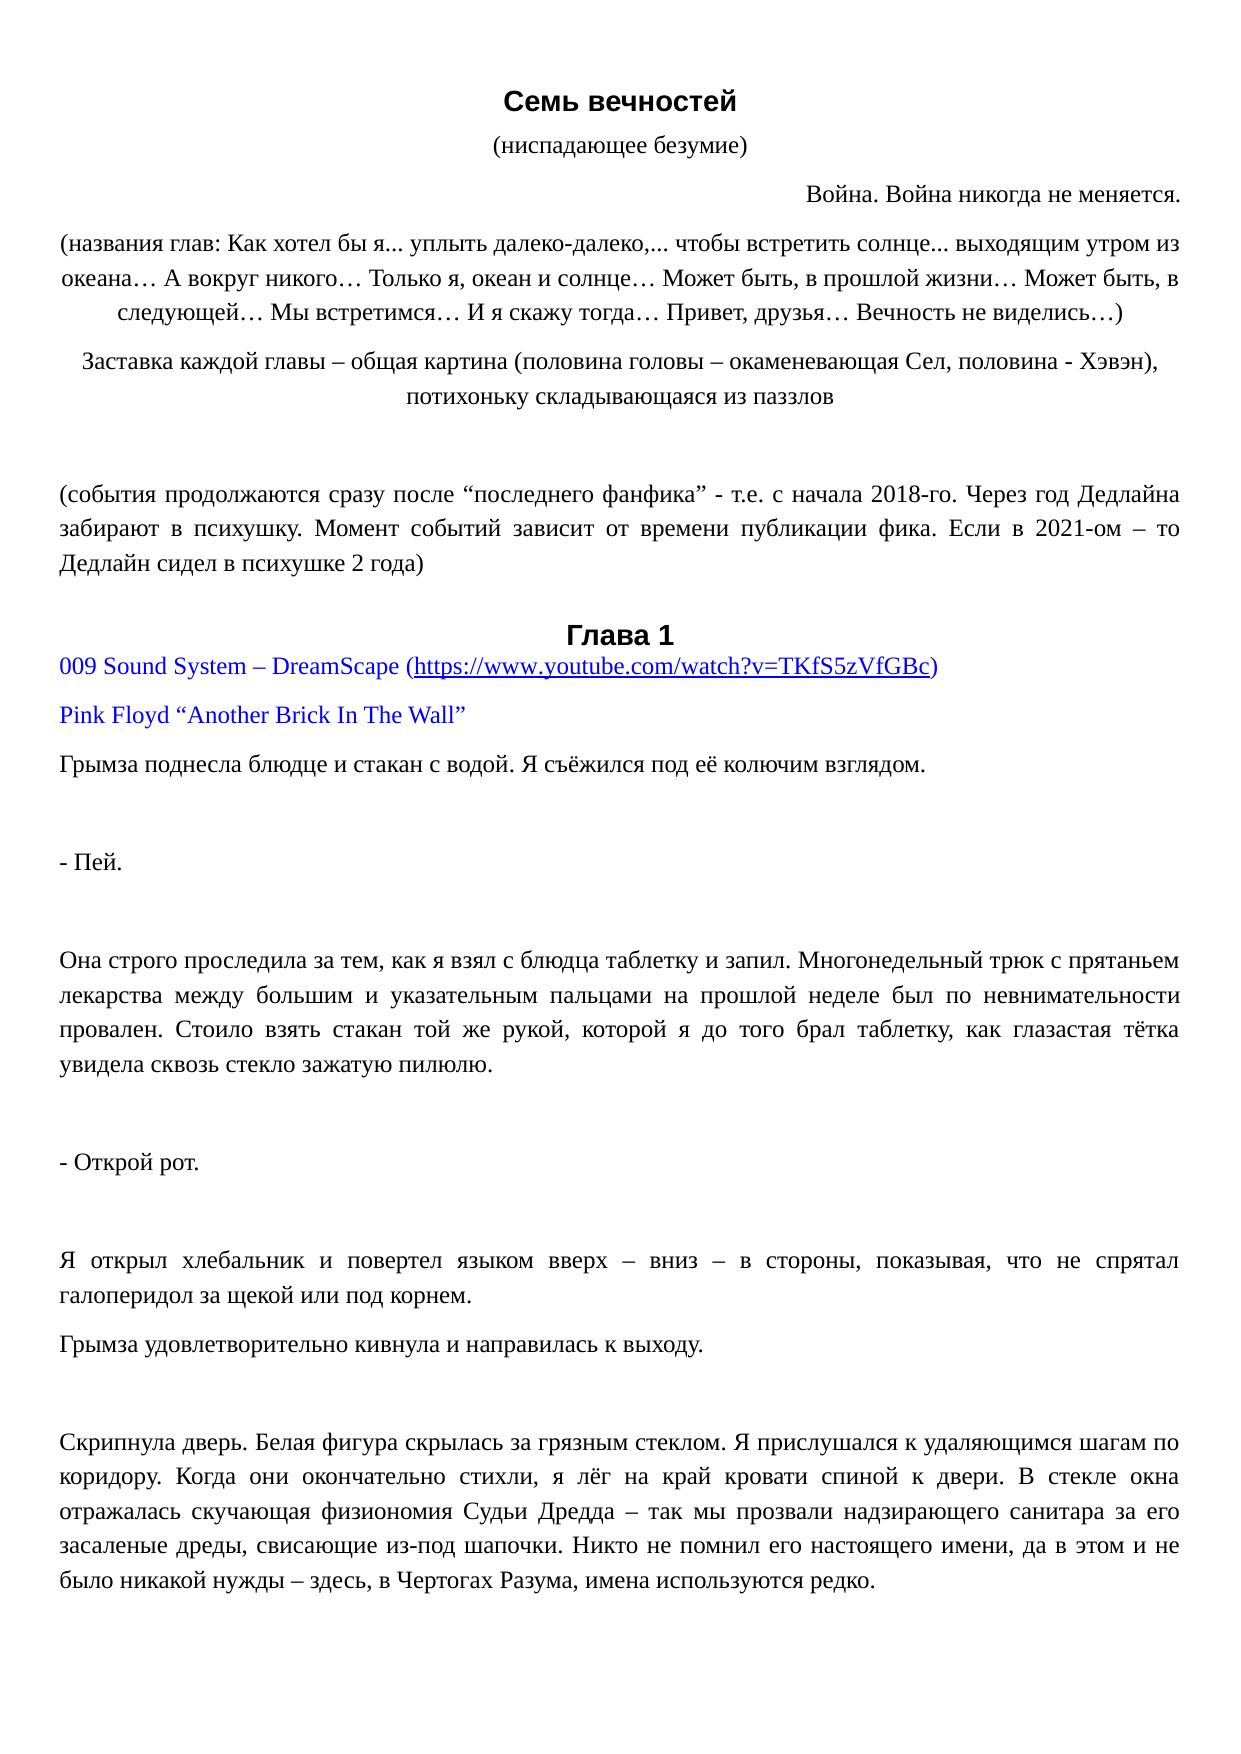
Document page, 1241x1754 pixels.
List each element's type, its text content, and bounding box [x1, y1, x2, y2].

text (названия глав: Как хотел бы я... уплыть далеко-далеко,... чтобы встретить солнце... выходящим утром из океана… А вокруг никого… Только я, океан и солнце… Может быть, в прошлой жизни… Может быть, в следующей… Мы встретимся… И я скажу тогда… Привет, друзья… Вечность не виделись…) [59, 228, 1181, 326]
text Я открыл хлебальник и повертел языком вверх – вниз – в стороны, показывая, что не спрятал галоперидол за щекой или под корнем. [59, 1245, 1181, 1308]
text (ниспадающее безумие) [59, 130, 1181, 159]
subtitle Семь вечностей [59, 84, 1181, 118]
text (события продолжаются сразу после “последнего фанфика” - т.е. с начала 2018-го. Через год Дедлайна забирают в психушку. Момент событий зависит от времени публикации фика. Если в 2021-ом – то Дедлайн сидел в психушке 2 года) [59, 479, 1181, 577]
text Pink Floyd “Another Brick In The Wall” [59, 700, 1181, 729]
text 009 Sound System – DreamScape (https://www.youtube.com/watch?v=TKfS5zVfGBc) [59, 651, 1181, 680]
text Грымза поднесла блюдце и стакан с водой. Я съёжился под её колючим взглядом. [59, 749, 1181, 778]
subtitle Глава 1 [59, 618, 1181, 651]
text Скрипнула дверь. Белая фигура скрылась за грязным стеклом. Я прислушался к удаляющимся шагам по коридору. Когда они окончательно стихли, я лёг на край кровати спиной к двери. В стекле окна отражалась скучающая физиономия Судьи Дредда – так мы прозвали надзирающего санитара за его засаленые дреды, свисающие из-под шапочки. Никто не помнил его настоящего имени, да в этом и не было никакой нужды – здесь, в Чертогах Разума, имена используются редко. [59, 1427, 1181, 1594]
text Война. Война никогда не меняется. [59, 179, 1181, 208]
text Заставка каждой главы – общая картина (половина головы – окаменевающая Сел, половина - Хэвэн), потихоньку складывающаяся из паззлов [59, 346, 1181, 409]
text - Пей. [59, 847, 1181, 876]
text Грымза удовлетворительно кивнула и направилась к выходу. [59, 1329, 1181, 1358]
text Она строго проследила за тем, как я взял с блюдца таблетку и запил. Многонедельный трюк с прятаньем лекарства между большим и указательным пальцами на прошлой неделе был по невнимательности провален. Стоило взять стакан той же рукой, которой я до того брал таблетку, как глазастая тётка увидела сквозь стекло зажатую пилюлю. [59, 946, 1181, 1078]
text - Открой рот. [59, 1147, 1181, 1176]
